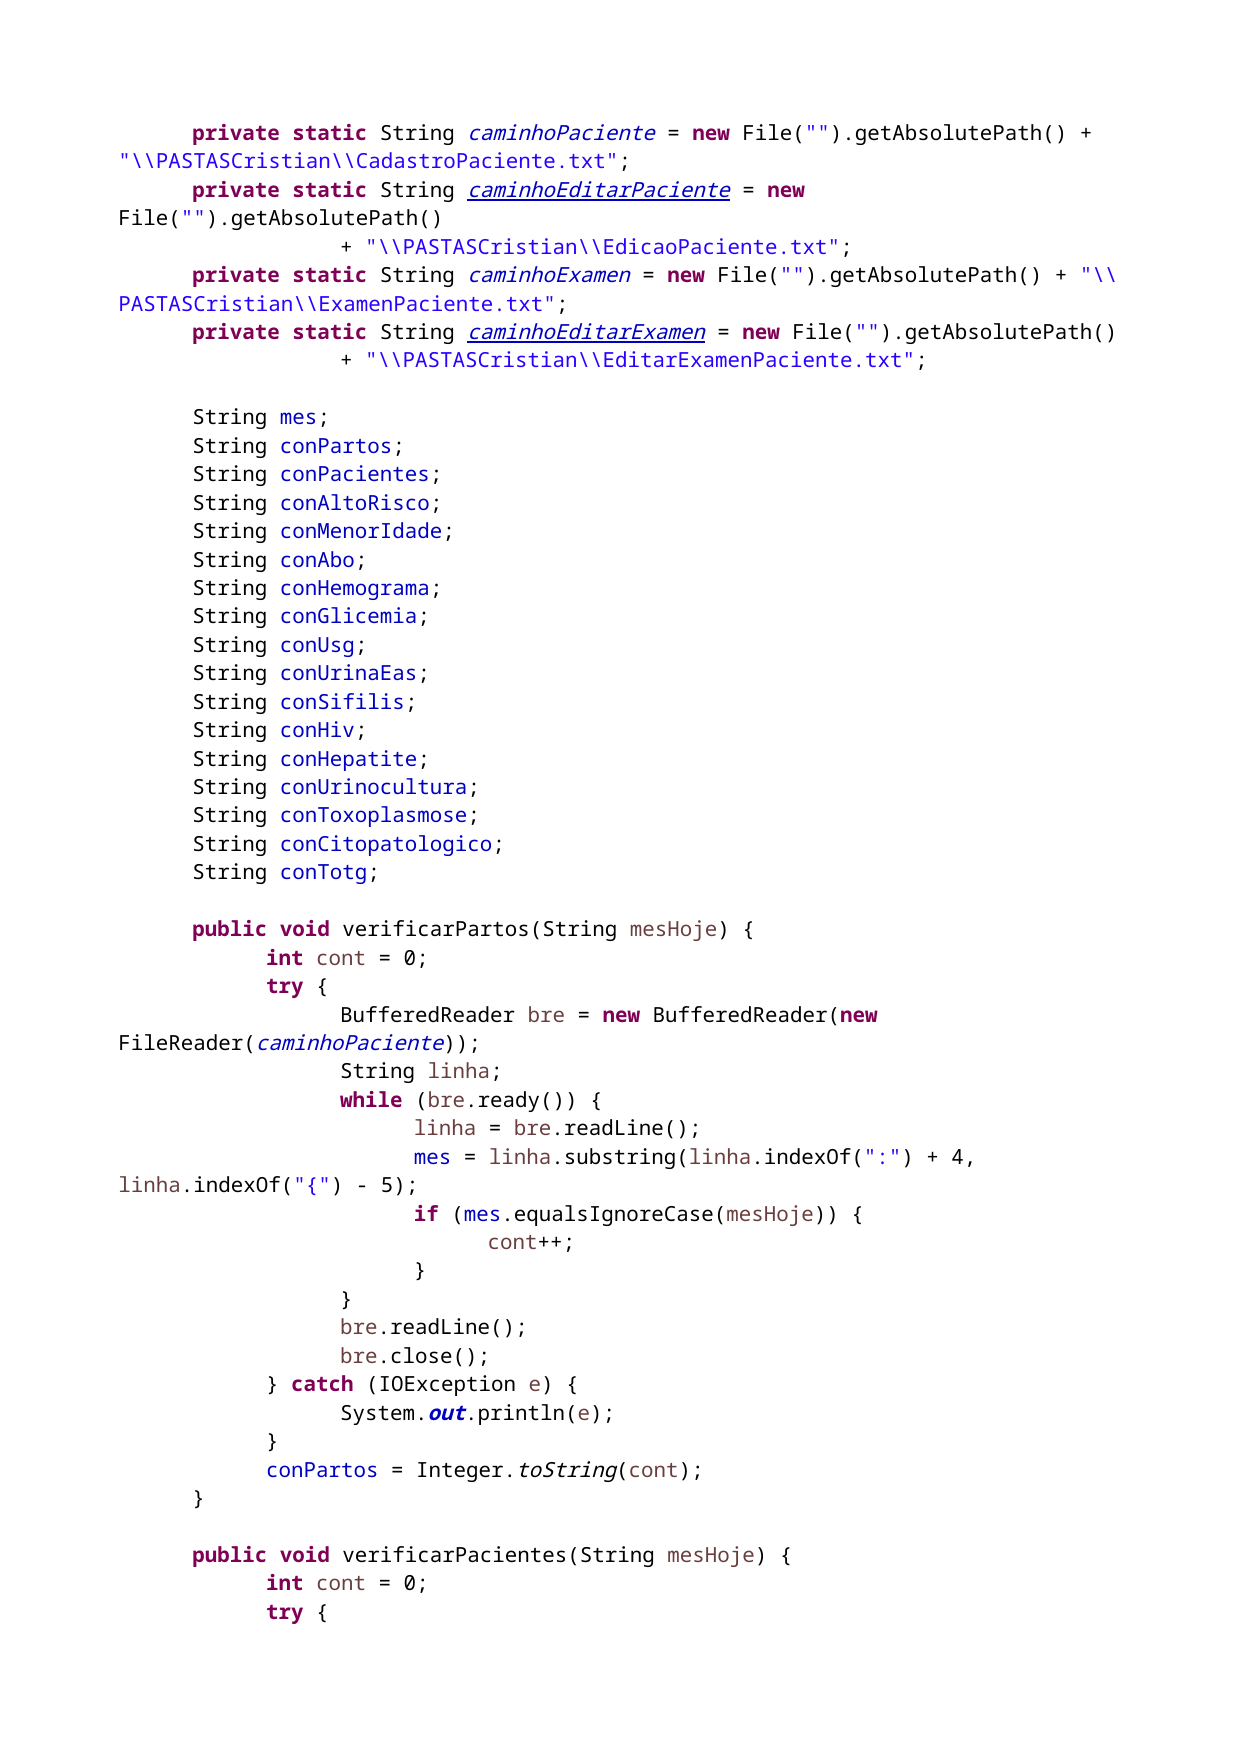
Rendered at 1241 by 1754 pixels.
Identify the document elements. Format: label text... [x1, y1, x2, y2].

text String conMenorIdade; [118, 516, 1122, 545]
text String conHemograma; [118, 573, 1122, 602]
text public void verificarPartos(String mesHoje) { [118, 914, 1122, 943]
text String conGlicemia; [118, 602, 1122, 630]
text private static String caminhoEditarExamen = new File("").getAbsolutePath() [118, 317, 1122, 346]
text + "\\PASTASCristian\\EdicaoPaciente.txt"; [118, 232, 1122, 260]
text String conCitopatologico; [118, 829, 1122, 857]
text } [118, 1284, 1122, 1312]
text private static String caminhoExamen = new File("").getAbsolutePath() + "\\PASTASCristian\\ExamenPaciente.txt"; [118, 260, 1122, 317]
text if (mes.equalsIgnoreCase(mesHoje)) { [118, 1199, 1122, 1227]
text bre.close(); [118, 1341, 1122, 1369]
text String conToxoplasmose; [118, 801, 1122, 829]
text String conUrinocultura; [118, 772, 1122, 801]
text private static String caminhoEditarPaciente = new File("").getAbsolutePath() [118, 175, 1122, 232]
text BufferedReader bre = new BufferedReader(new FileReader(caminhoPaciente)); [118, 1000, 1122, 1057]
text cont++; [118, 1227, 1122, 1256]
text linha = bre.readLine(); [118, 1113, 1122, 1142]
text int cont = 0; [118, 1568, 1122, 1597]
text try { [118, 971, 1122, 1000]
text private static String caminhoPaciente = new File("").getAbsolutePath() + "\\PASTASCristian\\CadastroPaciente.txt"; [118, 118, 1122, 175]
text String conHiv; [118, 715, 1122, 744]
text String linha; [118, 1057, 1122, 1085]
text conPartos = Integer.toString(cont); [118, 1455, 1122, 1483]
text } [118, 1426, 1122, 1455]
text + "\\PASTASCristian\\EditarExamenPaciente.txt"; [118, 346, 1122, 374]
text String conPartos; [118, 431, 1122, 459]
text String conHepatite; [118, 744, 1122, 772]
text String mes; [118, 402, 1122, 431]
text try { [118, 1597, 1122, 1625]
text String conUsg; [118, 630, 1122, 658]
text String conSifilis; [118, 687, 1122, 715]
text bre.readLine(); [118, 1312, 1122, 1341]
text System.out.println(e); [118, 1398, 1122, 1426]
text } [118, 1256, 1122, 1284]
text public void verificarPacientes(String mesHoje) { [118, 1540, 1122, 1568]
text String conAbo; [118, 545, 1122, 573]
text String conTotg; [118, 857, 1122, 886]
text } catch (IOException e) { [118, 1369, 1122, 1398]
text while (bre.ready()) { [118, 1085, 1122, 1113]
text mes = linha.substring(linha.indexOf(":") + 4, linha.indexOf("{") - 5); [118, 1142, 1122, 1199]
text String conPacientes; [118, 459, 1122, 488]
text String conUrinaEas; [118, 658, 1122, 687]
text int cont = 0; [118, 943, 1122, 971]
text String conAltoRisco; [118, 488, 1122, 516]
text } [118, 1483, 1122, 1512]
